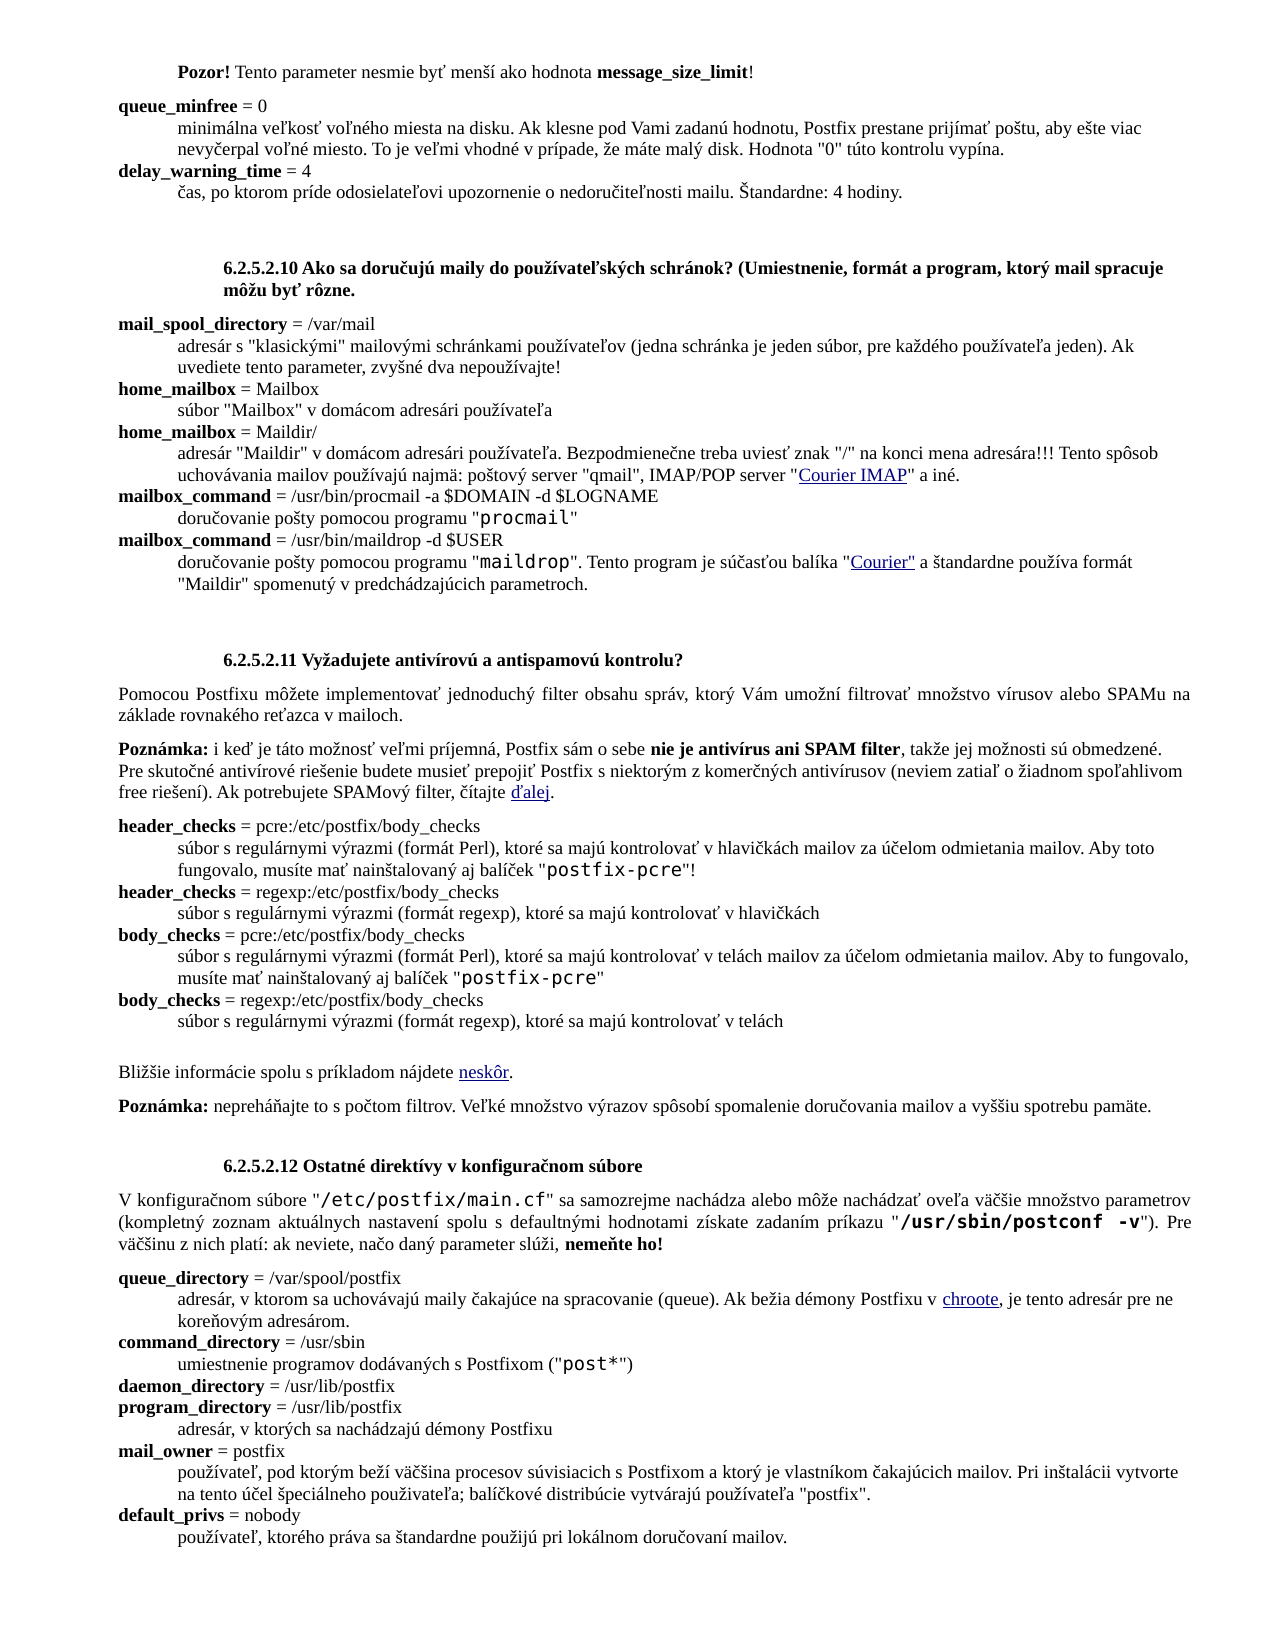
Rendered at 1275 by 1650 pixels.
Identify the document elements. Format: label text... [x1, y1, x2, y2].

subtitle header_checks = pcre:/etc/postfix/body_checks [118, 815, 1192, 837]
subtitle 6.2.5.2.12 Ostatné direktívy v konfiguračnom súbore [118, 1154, 1192, 1176]
subtitle daemon_directory = /usr/lib/postfix [118, 1375, 1192, 1396]
list čas, po ktorom príde odosielateľovi upozornenie o nedoručiteľnosti mailu. Štandardne: 4 hodiny. [177, 181, 1192, 203]
subtitle default_privs = nobody [118, 1504, 1192, 1526]
subtitle header_checks = regexp:/etc/postfix/body_checks [118, 881, 1192, 902]
subtitle delay_warning_time = 4 [118, 160, 1192, 181]
subtitle body_checks = regexp:/etc/postfix/body_checks [118, 989, 1192, 1010]
list súbor "Mailbox" v domácom adresári používateľa [177, 399, 1192, 421]
text Poznámka: i keď je táto možnosť veľmi príjemná, Postfix sám o sebe nie je antivírus ani SPAM filter, takže jej možnosti sú obmedzené. Pre skutočné antivírové riešenie budete musieť prepojiť Postfix s niektorým z komerčných antivírusov (neviem zatiaľ o žiadnom spoľahlivom free riešení). Ak potrebujete SPAMový filter, čítajte ďalej. [118, 738, 1192, 803]
list súbor s regulárnymi výrazmi (formát Perl), ktoré sa majú kontrolovať v telách mailov za účelom odmietania mailov. Aby to fungovalo, musíte mať nainštalovaný aj balíček "postfix-pcre" [177, 945, 1192, 989]
subtitle 6.2.5.2.11 Vyžadujete antivírovú a antispamovú kontrolu? [118, 648, 1192, 670]
subtitle home_mailbox = Maildir/ [118, 421, 1192, 442]
list používateľ, pod ktorým beží väčšina procesov súvisiacich s Postfixom a ktorý je vlastníkom čakajúcich mailov. Pri inštalácii vytvorte na tento účel špeciálneho použivateľa; balíčkové distribúcie vytvárajú používateľa "postfix". [177, 1461, 1192, 1504]
subtitle program_directory = /usr/lib/postfix [118, 1396, 1192, 1418]
subtitle mail_owner = postfix [118, 1439, 1192, 1461]
list adresár s "klasickými" mailovými schránkami používateľov (jedna schránka je jeden súbor, pre každého používateľa jeden). Ak uvediete tento parameter, zvyšné dva nepoužívajte! [177, 334, 1192, 378]
subtitle command_directory = /usr/sbin [118, 1331, 1192, 1353]
subtitle queue_minfree = 0 [118, 95, 1192, 117]
text Poznámka: nepreháňajte to s počtom filtrov. Veľké množstvo výrazov spôsobí spomalenie doručovania mailov a vyššiu spotrebu pamäte. [118, 1095, 1192, 1117]
list adresár, v ktorých sa nachádzajú démony Postfixu [177, 1418, 1192, 1439]
list minimálna veľkosť voľného miesta na disku. Ak klesne pod Vami zadanú hodnotu, Postfix prestane prijímať poštu, aby ešte viac nevyčerpal voľné miesto. To je veľmi vhodné v prípade, že máte malý disk. Hodnota "0" túto kontrolu vypína. [177, 117, 1192, 160]
text V konfiguračnom súbore "/etc/postfix/main.cf" sa samozrejme nachádza alebo môže nachádzať oveľa väčšie množstvo parametrov (kompletný zoznam aktuálnych nastavení spolu s defaultnými hodnotami získate zadaním príkazu "/usr/sbin/postconf -v"). Pre väčšinu z nich platí: ak neviete, načo daný parameter slúži, nemeňte ho! [118, 1188, 1192, 1254]
text Pozor! Tento parameter nesmie byť menší ako hodnota message_size_limit! [177, 61, 1192, 82]
subtitle 6.2.5.2.10 Ako sa doručujú maily do používateľských schránok? (Umiestnenie, formát a program, ktorý mail spracuje môžu byť rôzne. [118, 257, 1192, 300]
list doručovanie pošty pomocou programu "procmail" [177, 507, 1192, 529]
list súbor s regulárnymi výrazmi (formát Perl), ktoré sa majú kontrolovať v hlavičkách mailov za účelom odmietania mailov. Aby toto fungovalo, musíte mať nainštalovaný aj balíček "postfix-pcre"! [177, 837, 1192, 881]
text Bližšie informácie spolu s príkladom nájdete neskôr. [118, 1061, 1192, 1083]
list adresár, v ktorom sa uchovávajú maily čakajúce na spracovanie (queue). Ak bežia démony Postfixu v chroote, je tento adresár pre ne koreňovým adresárom. [177, 1288, 1192, 1331]
list súbor s regulárnymi výrazmi (formát regexp), ktoré sa majú kontrolovať v hlavičkách [177, 902, 1192, 924]
list používateľ, ktorého práva sa štandardne použijú pri lokálnom doručovaní mailov. [177, 1526, 1192, 1547]
subtitle mailbox_command = /usr/bin/maildrop -d $USER [118, 529, 1192, 551]
subtitle mailbox_command = /usr/bin/procmail -a $DOMAIN -d $LOGNAME [118, 485, 1192, 507]
subtitle home_mailbox = Mailbox [118, 378, 1192, 399]
subtitle body_checks = pcre:/etc/postfix/body_checks [118, 924, 1192, 945]
list súbor s regulárnymi výrazmi (formát regexp), ktoré sa majú kontrolovať v telách [177, 1010, 1192, 1032]
text Pomocou Postfixu môžete implementovať jednoduchý filter obsahu správ, ktorý Vám umožní filtrovať množstvo vírusov alebo SPAMu na základe rovnakého reťazca v mailoch. [118, 683, 1192, 726]
subtitle queue_directory = /var/spool/postfix [118, 1267, 1192, 1288]
list adresár "Maildir" v domácom adresári používateľa. Bezpodmienečne treba uviesť znak "/" na konci mena adresára!!! Tento spôsob uchovávania mailov používajú najmä: poštový server "qmail", IMAP/POP server "Courier IMAP" a iné. [177, 442, 1192, 485]
subtitle mail_spool_directory = /var/mail [118, 313, 1192, 334]
list umiestnenie programov dodávaných s Postfixom ("post*") [177, 1353, 1192, 1375]
list doručovanie pošty pomocou programu "maildrop". Tento program je súčasťou balíka "Courier" a štandardne používa formát "Maildir" spomenutý v predchádzajúcich parametroch. [177, 551, 1192, 594]
